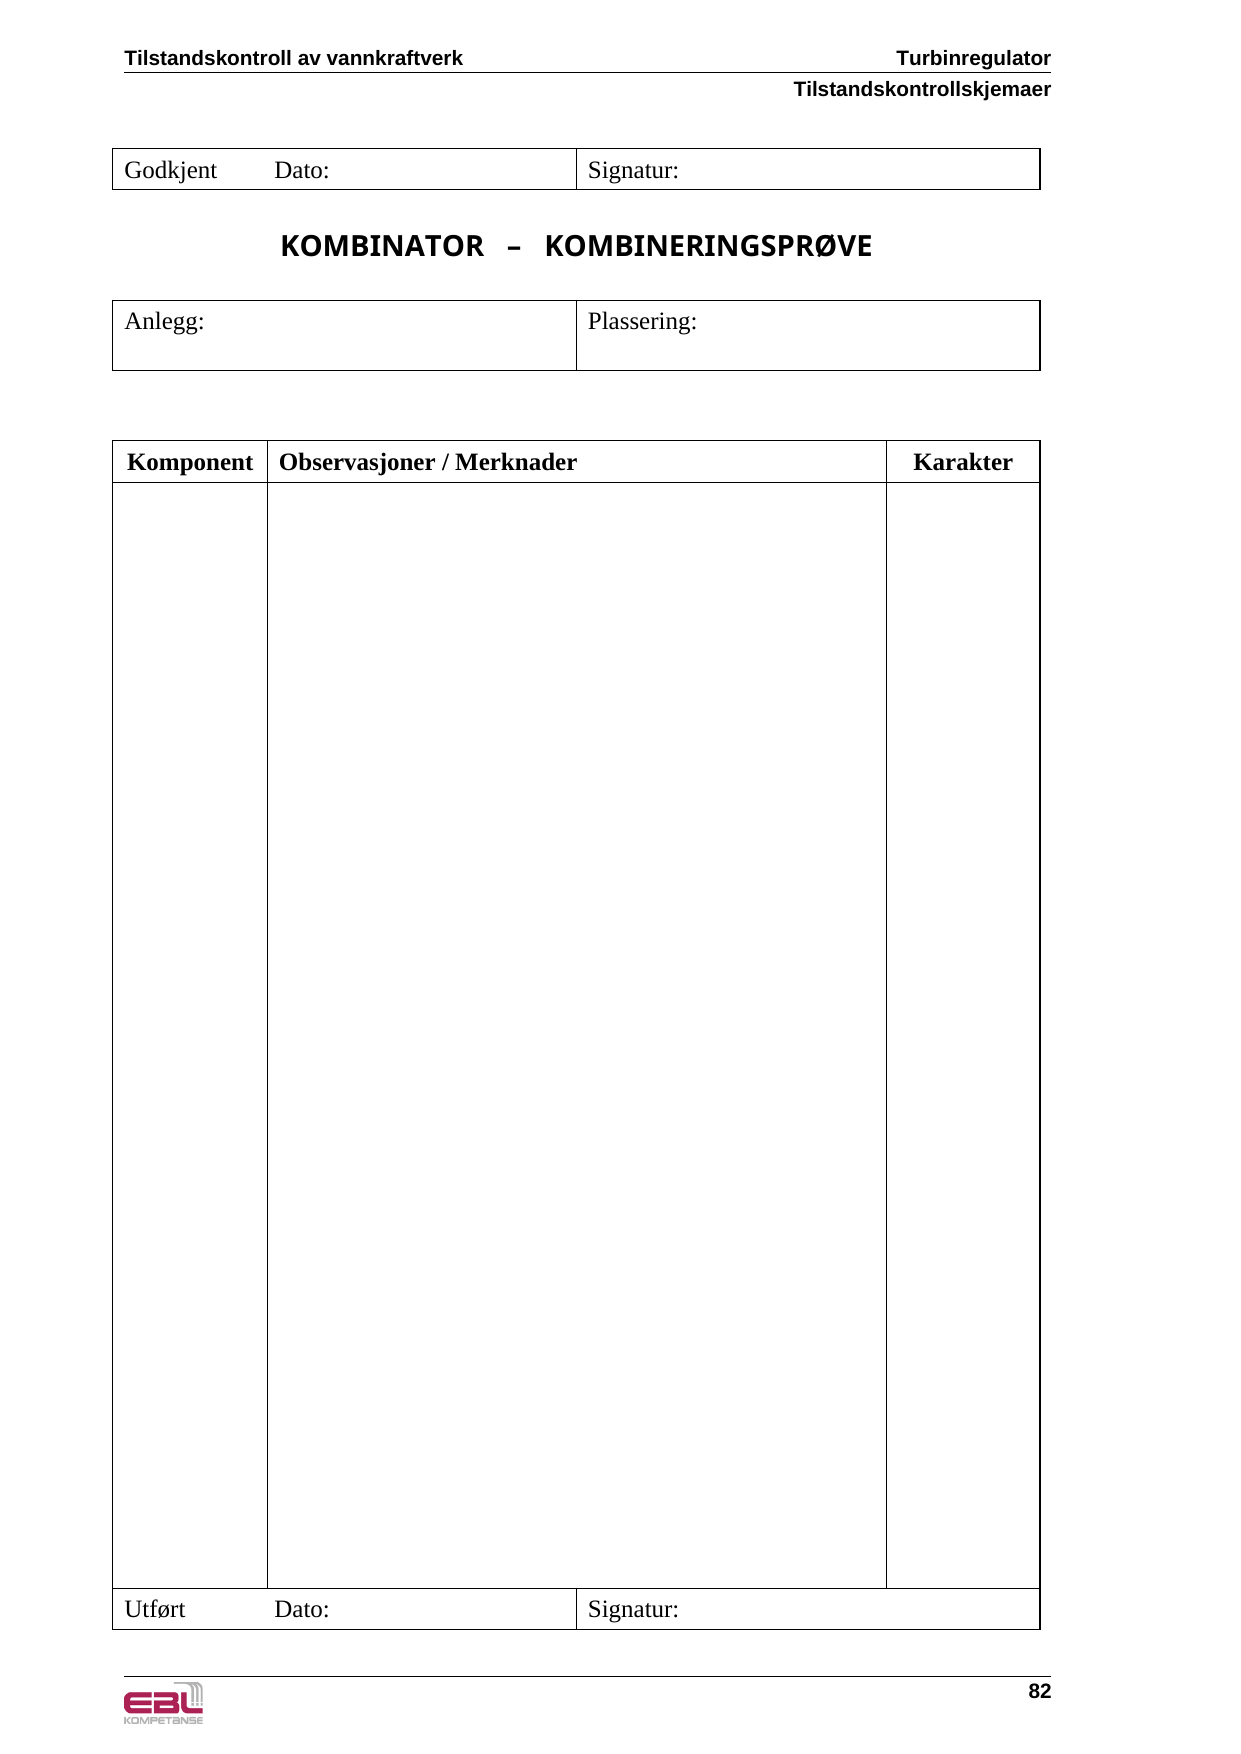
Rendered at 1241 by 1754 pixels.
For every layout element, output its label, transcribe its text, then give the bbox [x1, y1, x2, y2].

table_cell [887, 483, 1039, 1587]
table_cell Plassering: [577, 301, 1039, 370]
table_cell Utført Dato: [113, 1589, 576, 1629]
table_cell Observasjoner / Merknader [268, 441, 886, 482]
table_cell Godkjent Dato: [113, 149, 576, 189]
table_cell Komponent [113, 441, 267, 482]
table_cell [268, 483, 886, 1587]
table_cell [113, 371, 576, 440]
table_cell Signatur: [577, 149, 1039, 189]
picture [124, 1682, 203, 1724]
table_cell [576, 371, 1040, 440]
table_cell Karakter [887, 441, 1039, 482]
table_header KOMBINATOR – KOMBINERINGSPRØVE [113, 219, 1040, 299]
table_cell Signatur: [577, 1589, 1039, 1629]
table_cell Anlegg: [113, 301, 576, 370]
table_cell [113, 483, 267, 1587]
